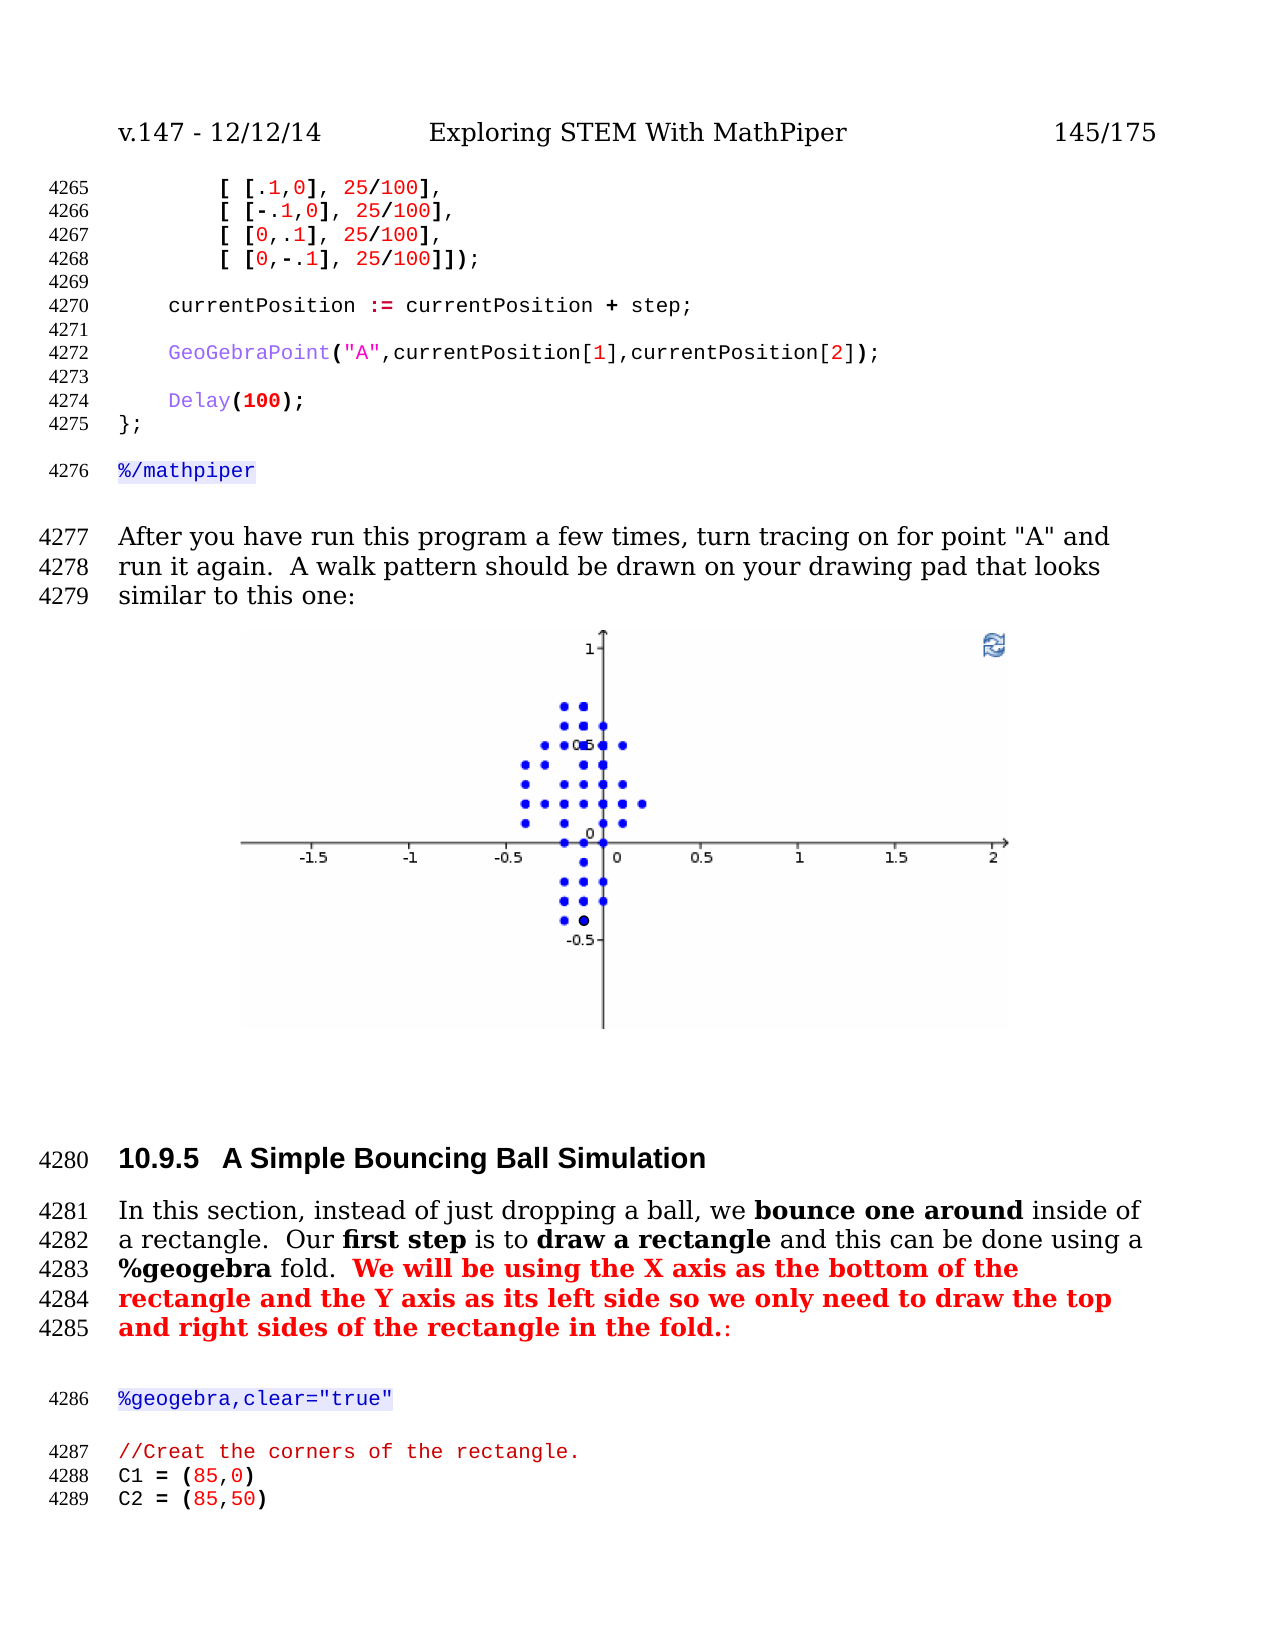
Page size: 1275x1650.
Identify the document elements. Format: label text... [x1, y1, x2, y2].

subtitle A Simple Bouncing Ball Simulation [118, 1141, 1157, 1175]
text [ [.1,0], 25/100], [118, 177, 1157, 200]
text [ [0,.1], 25/100], [118, 224, 1157, 248]
text [ [-.1,0], 25/100], [118, 200, 1157, 224]
text In this section, instead of just dropping a ball, we bounce one around inside of a rectangle. Our first step is to draw a rectangle and this can be done using a %geogebra fold. We will be using the X axis as the bottom of the rectangle and the Y axis as its left side so we only need to draw the top and right sides of the rectangle in the fold.: [118, 1196, 1157, 1342]
text }; [118, 413, 1157, 437]
text GeoGebraPoint("A",currentPosition[1],currentPosition[2]); [118, 342, 1157, 366]
text //Creat the corners of the rectangle. [118, 1441, 1157, 1464]
text After you have run this program a few times, turn tracing on for point "A" and run it again. A walk pattern should be drawn on your drawing pad that looks similar to this one: [118, 523, 1157, 610]
text %geogebra,clear="true" [118, 1388, 1157, 1411]
text Delay(100); [118, 389, 1157, 413]
text C2 = (85,50) [118, 1488, 1157, 1512]
text currentPosition := currentPosition + step; [118, 295, 1157, 319]
text %/mathpiper [118, 461, 1157, 484]
text [ [0,-.1], 25/100]]); [118, 248, 1157, 271]
text C1 = (85,0) [118, 1464, 1157, 1488]
picture [240, 630, 1009, 1029]
